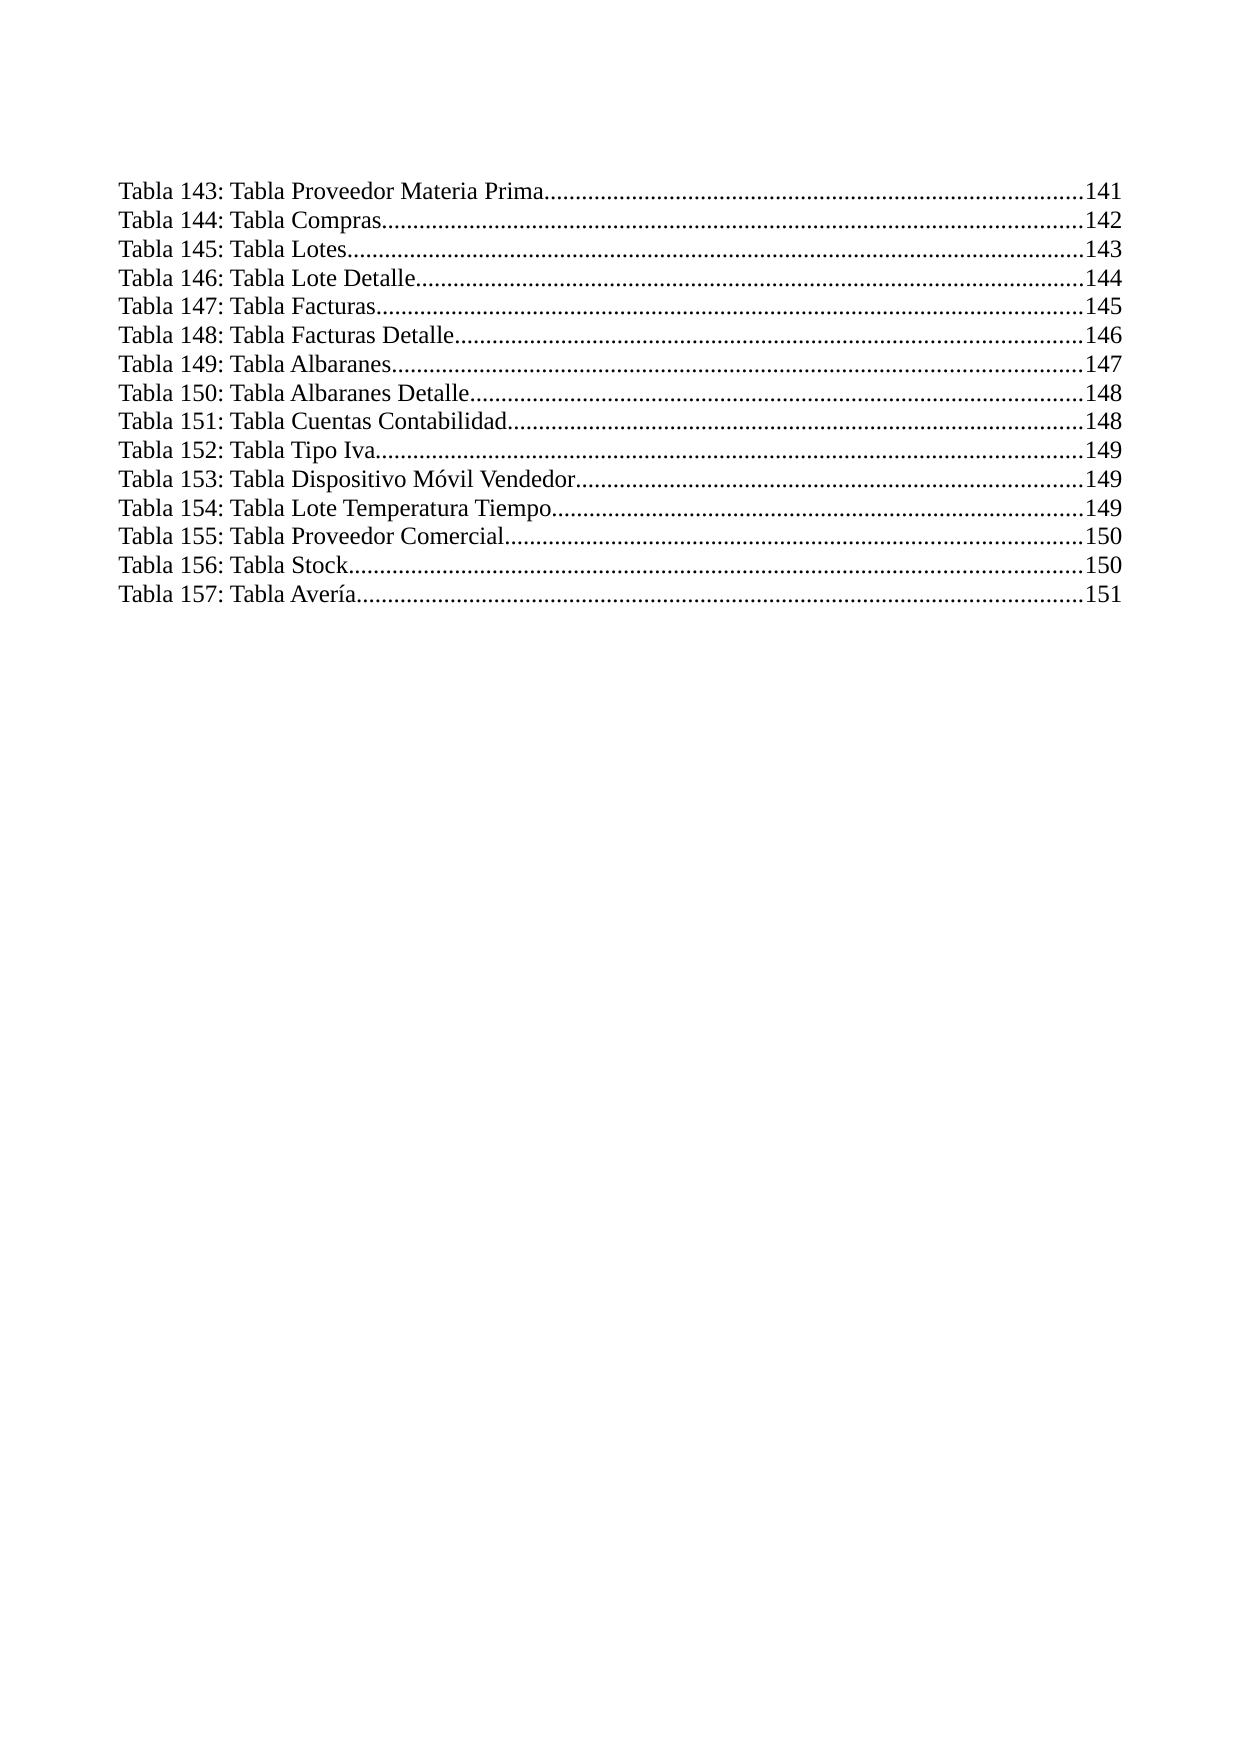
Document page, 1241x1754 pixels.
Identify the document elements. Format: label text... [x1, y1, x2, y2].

text Tabla 152: Tabla Tipo Iva 149 [118, 435, 1122, 464]
text Tabla 143: Tabla Proveedor Materia Prima 141 [118, 176, 1122, 205]
text Tabla 145: Tabla Lotes 143 [118, 234, 1122, 263]
text Tabla 154: Tabla Lote Temperatura Tiempo 149 [118, 493, 1122, 521]
text Tabla 153: Tabla Dispositivo Móvil Vendedor 149 [118, 464, 1122, 493]
text Tabla 151: Tabla Cuentas Contabilidad 148 [118, 406, 1122, 435]
text Tabla 149: Tabla Albaranes 147 [118, 349, 1122, 378]
text Tabla 157: Tabla Avería. 151 [118, 579, 1122, 608]
text Tabla 156: Tabla Stock. 150 [118, 550, 1122, 579]
text Tabla 146: Tabla Lote Detalle 144 [118, 263, 1122, 291]
text Tabla 155: Tabla Proveedor Comercial 150 [118, 521, 1122, 550]
text Tabla 147: Tabla Facturas 145 [118, 291, 1122, 320]
text Tabla 144: Tabla Compras 142 [118, 205, 1122, 234]
text Tabla 148: Tabla Facturas Detalle 146 [118, 320, 1122, 349]
text Tabla 150: Tabla Albaranes Detalle 148 [118, 378, 1122, 406]
